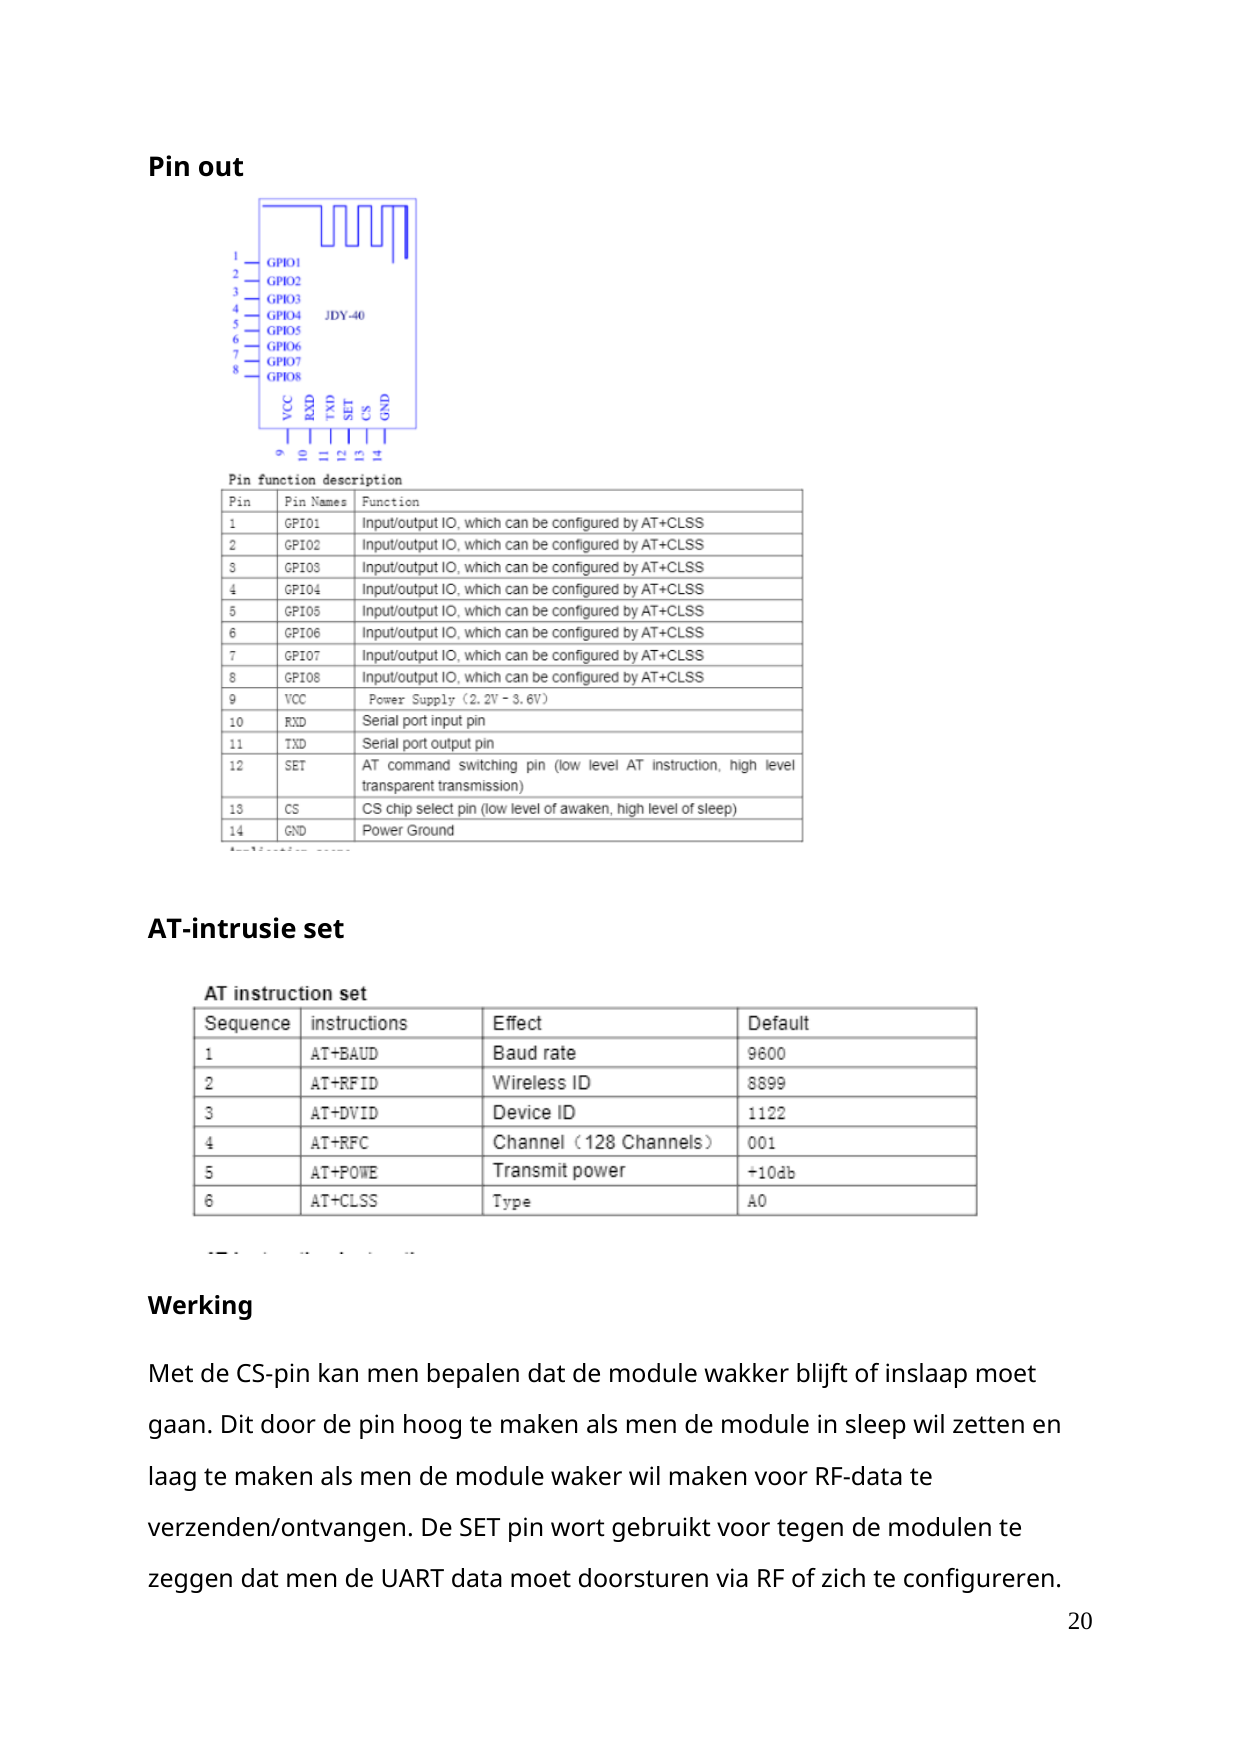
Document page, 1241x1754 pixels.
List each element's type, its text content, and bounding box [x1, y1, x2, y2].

subtitle Werking [148, 1288, 1092, 1322]
subtitle AT-intrusie set [148, 909, 1092, 946]
subtitle Pin out [148, 148, 1092, 184]
text Met de CS-pin kan men bepalen dat de module wakker blijft of inslaap moet gaan. Dit door de pin hoog te maken als men de module in sleep wil zetten en laag te maken als men de module waker wil maken voor RF-data te verzenden/ontvangen. De SET pin wort gebruikt voor tegen de modulen te zeggen dat men de UART data moet doorsturen via RF of zich te configureren. [148, 1356, 1092, 1594]
